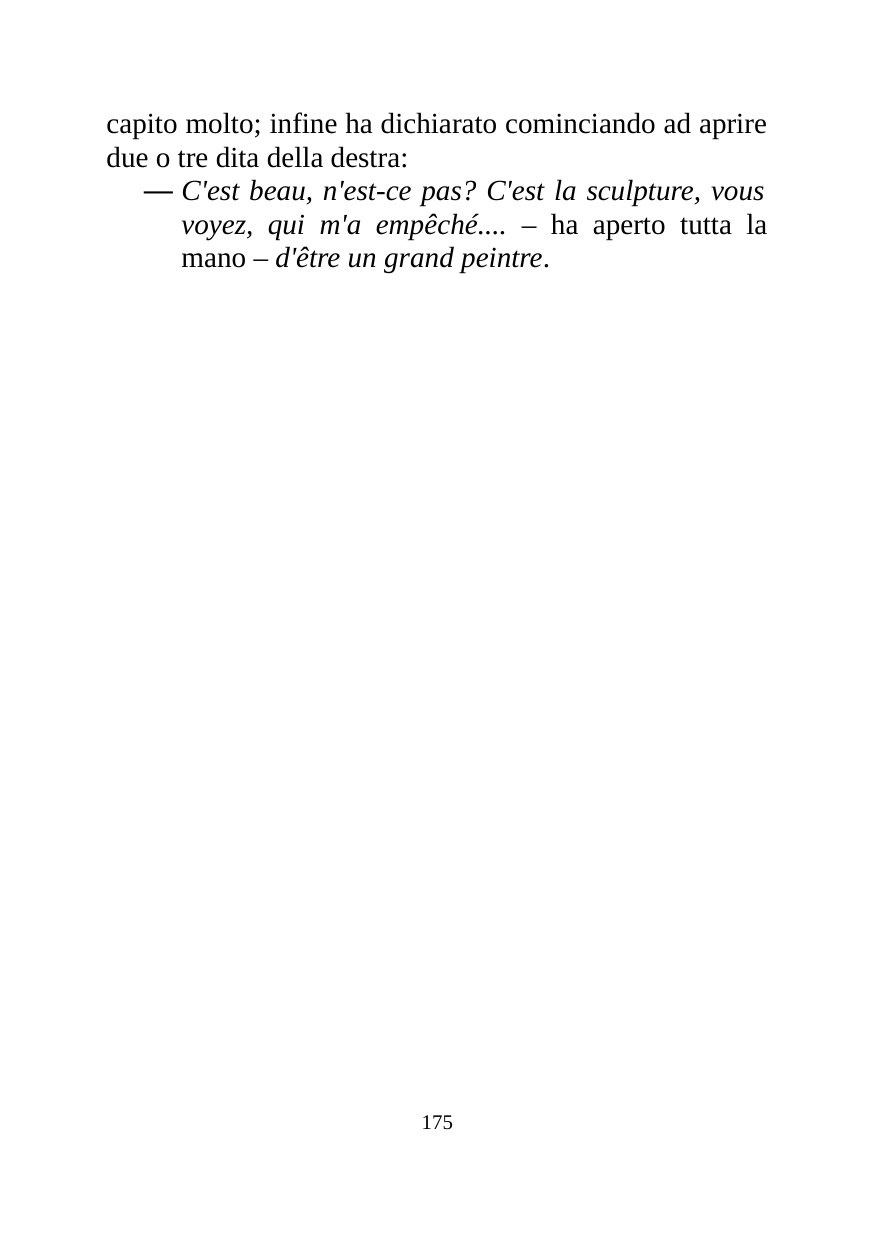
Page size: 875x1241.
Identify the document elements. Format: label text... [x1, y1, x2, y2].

list C'est beau, n'est-ce pas? C'est la sculpture, vous voyez, qui m'a empêché.... – ha aperto tutta la mano – d'être un grand peintre. [144, 173, 768, 274]
text capito molto; infine ha dichiarato cominciando ad aprire due o tre dita della destra: [106, 106, 768, 173]
